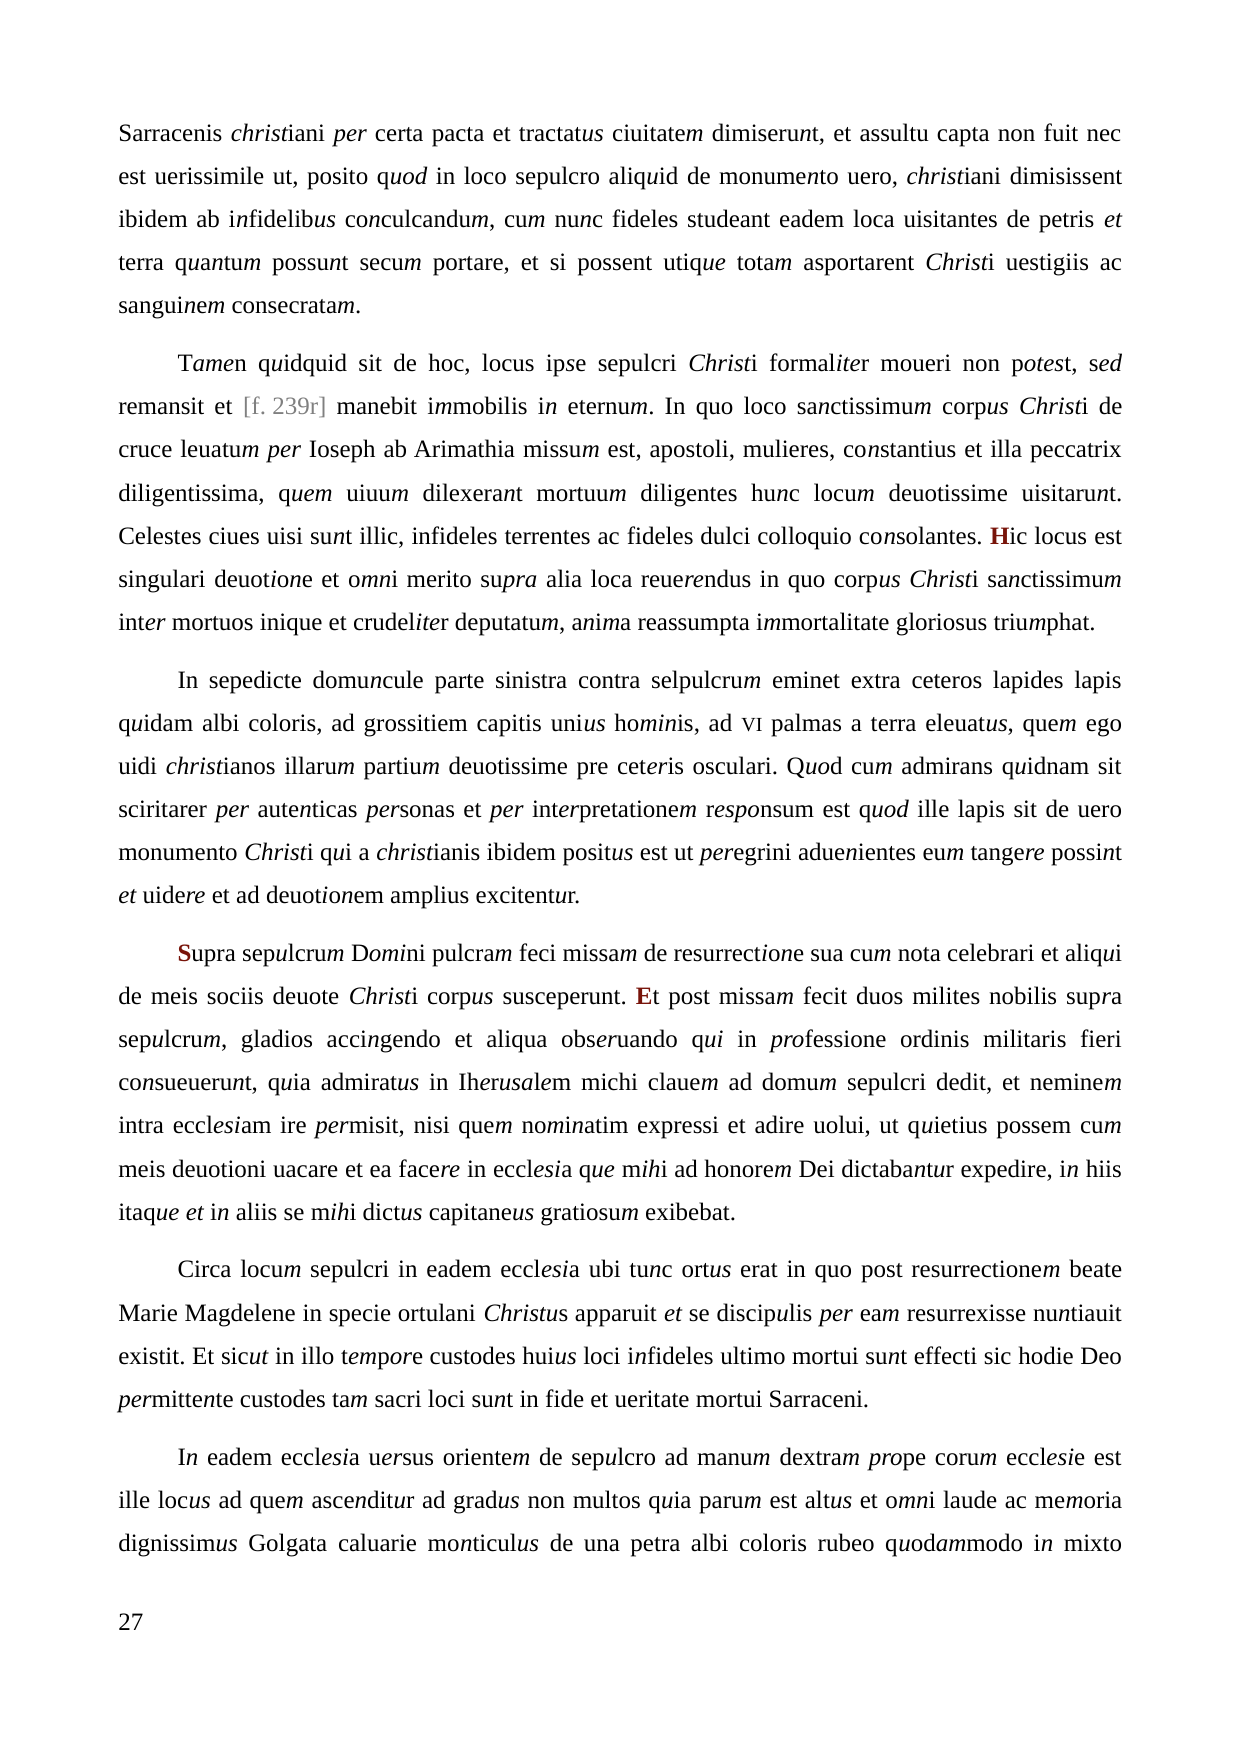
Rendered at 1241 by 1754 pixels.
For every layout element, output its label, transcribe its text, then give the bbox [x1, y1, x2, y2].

text Tamen quidquid sit de hoc, locus ipse sepulcri Christi formaliter moueri non potest, sed remansit et [f. 239r] manebit immobilis in eternum. In quo loco sanctissimum corpus Christi de cruce leuatum per Ioseph ab Arimathia missum est, apostoli, mulieres, constantius et illa peccatrix diligentissima, quem uiuum dilexerant mortuum diligentes hunc locum deuotissime uisitarunt. Celestes ciues uisi sunt illic, infideles terrentes ac fideles dulci colloquio consolantes. Hic locus est singulari deuotione et omni merito supra alia loca reuerendus in quo corpus Christi sanctissimum inter mortuos inique et crudeliter deputatum, anima reassumpta immortalitate gloriosus triumphat. [118, 348, 1122, 636]
text In eadem ecclesia uersus orientem de sepulcro ad manum dextram prope corum ecclesie est ille locus ad quem ascenditur ad gradus non multos quia parum est altus et omni laude ac memoria dignissimus Golgata caluarie monticulus de una petra albi coloris rubeo quodammodo in mixto [118, 1442, 1122, 1557]
text Supra sepulcrum Domini pulcram feci missam de resurrectione sua cum nota celebrari et aliqui de meis sociis deuote Christi corpus susceperunt. Et post missam fecit duos milites nobilis supra sepulcrum, gladios accingendo et aliqua obseruando qui in professione ordinis militaris fieri consueuerunt, quia admiratus in Iherusalem michi clauem ad domum sepulcri dedit, et neminem intra ecclesiam ire permisit, nisi quem nominatim expressi et adire uolui, ut quietius possem cum meis deuotioni uacare et ea facere in ecclesia que mihi ad honorem Dei dictabantur expedire, in hiis itaque et in aliis se mihi dictus capitaneus gratiosum exibebat. [118, 938, 1122, 1226]
text Circa locum sepulcri in eadem ecclesia ubi tunc ortus erat in quo post resurrectionem beate Marie Magdelene in specie ortulani Christus apparuit et se discipulis per eam resurrexisse nuntiauit existit. Et sicut in illo tempore custodes huius loci infideles ultimo mortui sunt effecti sic hodie Deo permittente custodes tam sacri loci sunt in fide et ueritate mortui Sarraceni. [118, 1254, 1122, 1413]
text Sarracenis christiani per certa pacta et tractatus ciuitatem dimiserunt, et assultu capta non fuit nec est uerissimile ut, posito quod in loco sepulcro aliquid de monumento uero, christiani dimisissent ibidem ab infidelibus conculcandum, cum nunc fideles studeant eadem loca uisitantes de petris et terra quantum possunt secum portare, et si possent utique totam asportarent Christi uestigiis ac sanguinem consecratam. [118, 118, 1122, 319]
text In sepedicte domuncule parte sinistra contra selpulcrum eminet extra ceteros lapides lapis quidam albi coloris, ad grossitiem capitis unius hominis, ad vi palmas a terra eleuatus, quem ego uidi christianos illarum partium deuotissime pre ceteris osculari. Quod cum admirans quidnam sit sciritarer per autenticas personas et per interpretationem responsum est quod ille lapis sit de uero monumento Christi qui a christianis ibidem positus est ut peregrini aduenientes eum tangere possint et uidere et ad deuotionem amplius excitentur. [118, 665, 1122, 909]
